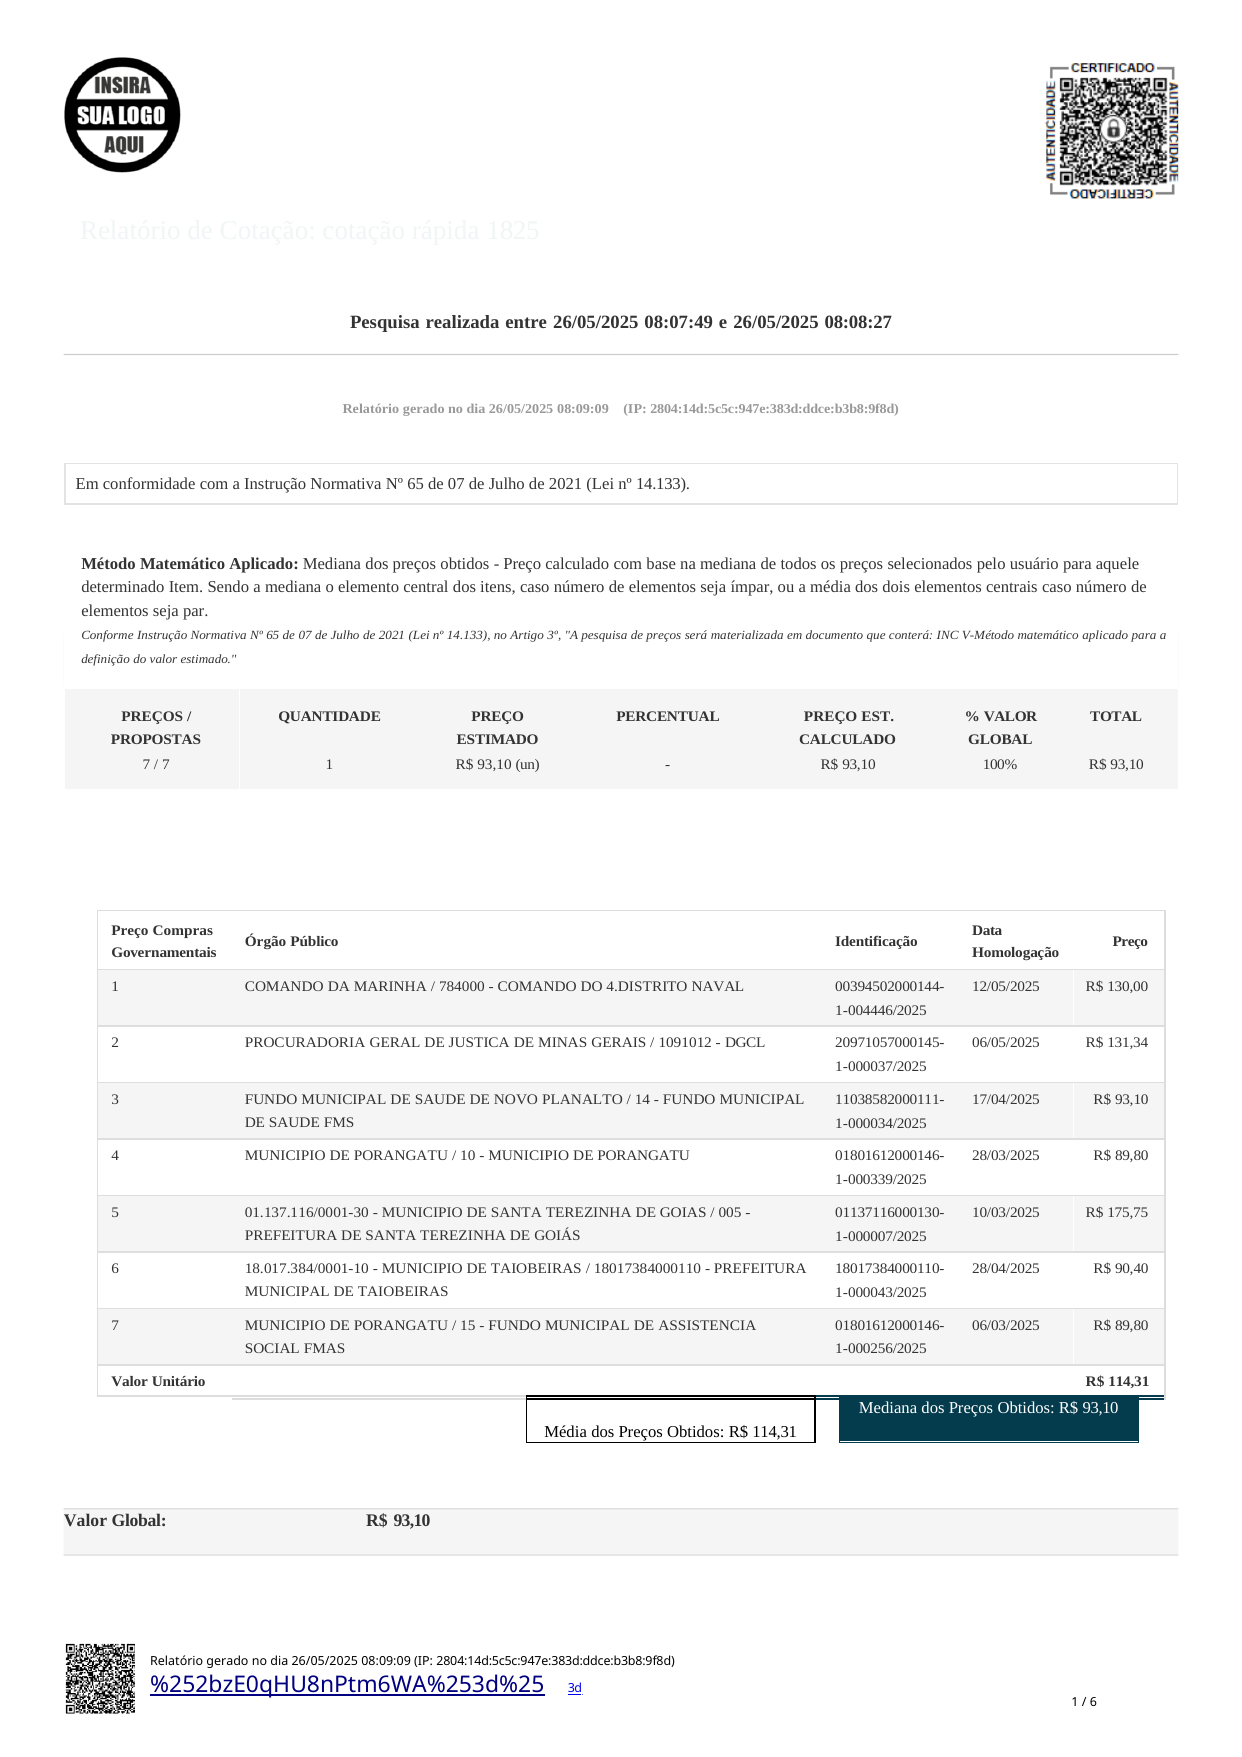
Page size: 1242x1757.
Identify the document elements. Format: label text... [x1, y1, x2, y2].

table_cell R$ 90,40 [1074, 1253, 1164, 1307]
table_cell COMANDO DA MARINHA / 784000 - COMANDO DO 4.DISTRITO NAVAL [232, 970, 815, 1025]
table_cell Mediana dos Preços Obtidos: R$ 93,10 [840, 1400, 1138, 1441]
table_cell PROCURADORIA GERAL DE JUSTICA DE MINAS GERAIS / 1091012 - DGCL [232, 1027, 815, 1082]
table_header PREÇO EST. CALCULADO [760, 689, 931, 751]
table_cell R$ 89,80 [1074, 1140, 1164, 1194]
table_cell 11038582000111- 1-000034/2025 [815, 1083, 960, 1138]
table_cell 01137116000130- 1-000007/2025 [815, 1196, 960, 1251]
table_cell MUNICIPIO DE PORANGATU / 15 - FUNDO MUNICIPAL DE ASSISTENCIA SOCIAL FMAS [232, 1309, 815, 1364]
table_cell 18.017.384/0001-10 - MUNICIPIO DE TAIOBEIRAS / 18017384000110 - PREFEITURA MUNICIPAL DE TAIOBEIRAS [232, 1253, 815, 1307]
table_cell 7 / 7 [65, 751, 239, 789]
text Conforme Instrução Normativa Nº 65 de 07 de Julho de 2021 (Lei nº 14.133), no Artigo 3º, "A pesquisa de preços será materializada em documento que conterá: INC V-Método matemático aplicado para a definição do valor estimado." [81, 628, 1178, 666]
table_header PREÇO ESTIMADO [419, 689, 578, 751]
text Pesquisa realizada entre 26/05/2025 08:07:49 e 26/05/2025 08:08:27 [97, 311, 1144, 332]
text Em conformidade com a Instrução Normativa Nº 65 de 07 de Julho de 2021 (Lei nº 14.133). [75, 473, 1177, 493]
table_header Identificação [815, 911, 960, 969]
table_cell 1 [98, 970, 232, 1025]
table_cell 100% [931, 751, 1062, 789]
table_cell R$ 175,75 [1074, 1196, 1164, 1251]
table_cell MUNICIPIO DE PORANGATU / 10 - MUNICIPIO DE PORANGATU [232, 1140, 815, 1194]
text Método Matemático Aplicado: Mediana dos preços obtidos - Preço calculado com base na mediana de todos os preços selecionados pelo usuário para aquele determinado Item. Sendo a mediana o elemento central dos itens, caso número de elementos seja ímpar, ou a média dos dois elementos centrais caso número de elementos seja par. [81, 553, 1178, 620]
table_cell R$ 89,80 [1074, 1309, 1164, 1364]
table_cell R$ 93,10 [760, 751, 931, 789]
table_header PREÇOS / PROPOSTAS [65, 689, 239, 751]
table_cell 06/05/2025 [960, 1027, 1073, 1082]
table_cell [1139, 1400, 1165, 1441]
table_cell 3 [98, 1083, 232, 1138]
table_cell 28/04/2025 [960, 1253, 1073, 1307]
table_cell Valor Unitário [98, 1366, 232, 1395]
table_header Preço [1074, 911, 1164, 969]
table_cell Média dos Preços Obtidos: R$ 114,31 [527, 1425, 814, 1441]
text Relatório de Cotação: cotação rápida 1825 [80, 214, 1178, 246]
table_header Preço Compras Governamentais [98, 911, 232, 969]
table_cell 6 [98, 1253, 232, 1307]
table_header % VALOR GLOBAL [931, 689, 1062, 751]
table_cell R$ 130,00 [1074, 970, 1164, 1025]
table_cell [816, 1400, 839, 1441]
table_cell [232, 1366, 815, 1395]
table_cell [960, 1366, 1073, 1395]
table_header Órgão Público [232, 911, 815, 969]
table_cell 01801612000146- 1-000256/2025 [815, 1309, 960, 1364]
table_cell 01801612000146- 1-000339/2025 [815, 1140, 960, 1194]
table_header QUANTIDADE [240, 689, 419, 751]
table_cell 28/03/2025 [960, 1140, 1073, 1194]
table_cell 17/04/2025 [960, 1083, 1073, 1138]
table_cell 06/03/2025 [960, 1309, 1073, 1364]
table_cell 7 [98, 1309, 232, 1364]
table_cell 00394502000144- 1-004446/2025 [815, 970, 960, 1025]
table_header TOTAL [1062, 689, 1178, 751]
table_cell [97, 1397, 526, 1441]
table_cell R$ 93,10 (un) [419, 751, 578, 789]
table_cell [815, 1366, 960, 1395]
table_cell FUNDO MUNICIPAL DE SAUDE DE NOVO PLANALTO / 14 - FUNDO MUNICIPAL DE SAUDE FMS [232, 1083, 815, 1138]
table_cell R$ 93,10 [1074, 1083, 1164, 1138]
table_cell R$ 131,34 [1074, 1027, 1164, 1082]
table_cell 18017384000110- 1-000043/2025 [815, 1253, 960, 1307]
table_cell 12/05/2025 [960, 970, 1073, 1025]
table_cell 4 [98, 1140, 232, 1194]
table_cell 1 [240, 751, 419, 789]
table_cell 20971057000145- 1-000037/2025 [815, 1027, 960, 1082]
table_cell 01.137.116/0001-30 - MUNICIPIO DE SANTA TEREZINHA DE GOIAS / 005 - PREFEITURA DE SANTA TEREZINHA DE GOIÁS [232, 1196, 815, 1251]
table_header PERCENTUAL [578, 689, 760, 751]
table_cell R$ 114,31 [1074, 1366, 1164, 1395]
table_header Data Homologação [960, 911, 1073, 969]
table_cell R$ 93,10 [1062, 751, 1178, 789]
table_cell 5 [98, 1196, 232, 1251]
table_cell 10/03/2025 [960, 1196, 1073, 1251]
table_cell - [578, 751, 760, 789]
table_cell 2 [98, 1027, 232, 1082]
text Relatório gerado no dia 26/05/2025 08:09:09 (IP: 2804:14d:5c5c:947e:383d:ddce:b3b8:9f8d) [97, 401, 1144, 417]
